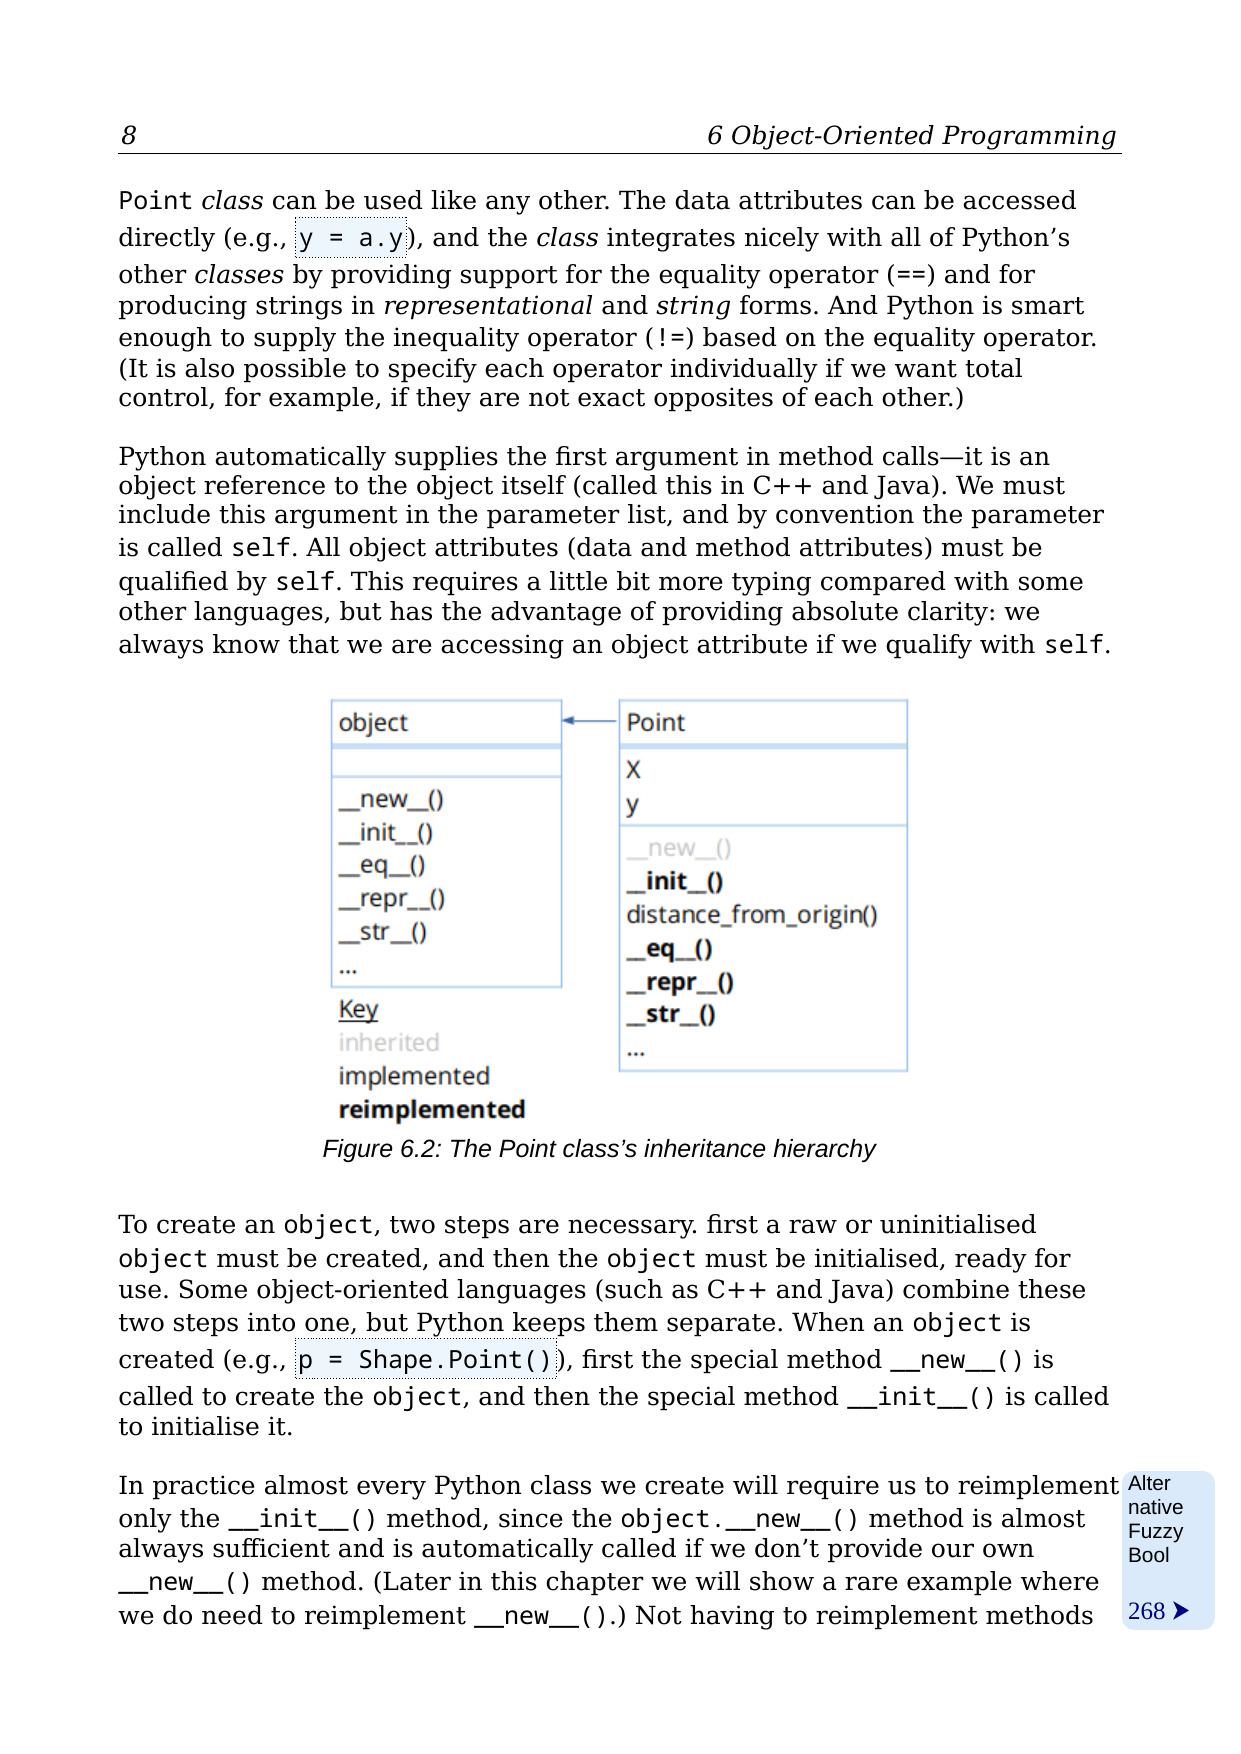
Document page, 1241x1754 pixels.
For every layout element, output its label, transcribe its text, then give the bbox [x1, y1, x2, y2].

text Point class can be used like any other. The data attributes can be accessed directly (e.g., y = a.y), and the class integrates nicely with all of Python’s other classes by providing support for the equality operator (==) and for producing strings in representational and string forms. And Python is smart enough to supply the inequality operator (!=) based on the equality operator. (It is also possible to specify each operator individually if we want total control, for example, if they are not exact opposites of each other.) [118, 183, 1122, 412]
text Figure 6.2: The Point class’s inheritance hierarchy [322, 1135, 918, 1163]
text In practice almost every Python class we create will require us to reimplement only the __init__() method, since the object.__new__() method is almost always sufficient and is automatically called if we don’t provide our own __new__() method. (Later in this chapter we will show a rare example where we do need to reimplement __new__().) Not having to reimplement methods [118, 1471, 1122, 1632]
picture [322, 690, 918, 1135]
text Python automatically supplies the first argument in method calls—it is an object reference to the object itself (called this in C++ and Java). We must include this argument in the parameter list, and by convention the parameter is called self. All object attributes (data and method attributes) must be qualified by self. This requires a little bit more typing compared with some other languages, but has the advantage of providing absolute clarity: we always know that we are accessing an object attribute if we qualify with self. [118, 442, 1122, 661]
text To create an object, two steps are necessary. first a raw or uninitialised object must be created, and then the object must be initialised, ready for use. Some object-oriented languages (such as C++ and Java) combine these two steps into one, but Python keeps them separate. When an object is created (e.g., p = Shape.Point()), first the special method __new__() is called to create the object, and then the special method __init__() is called to initialise it. [118, 1135, 1122, 1442]
